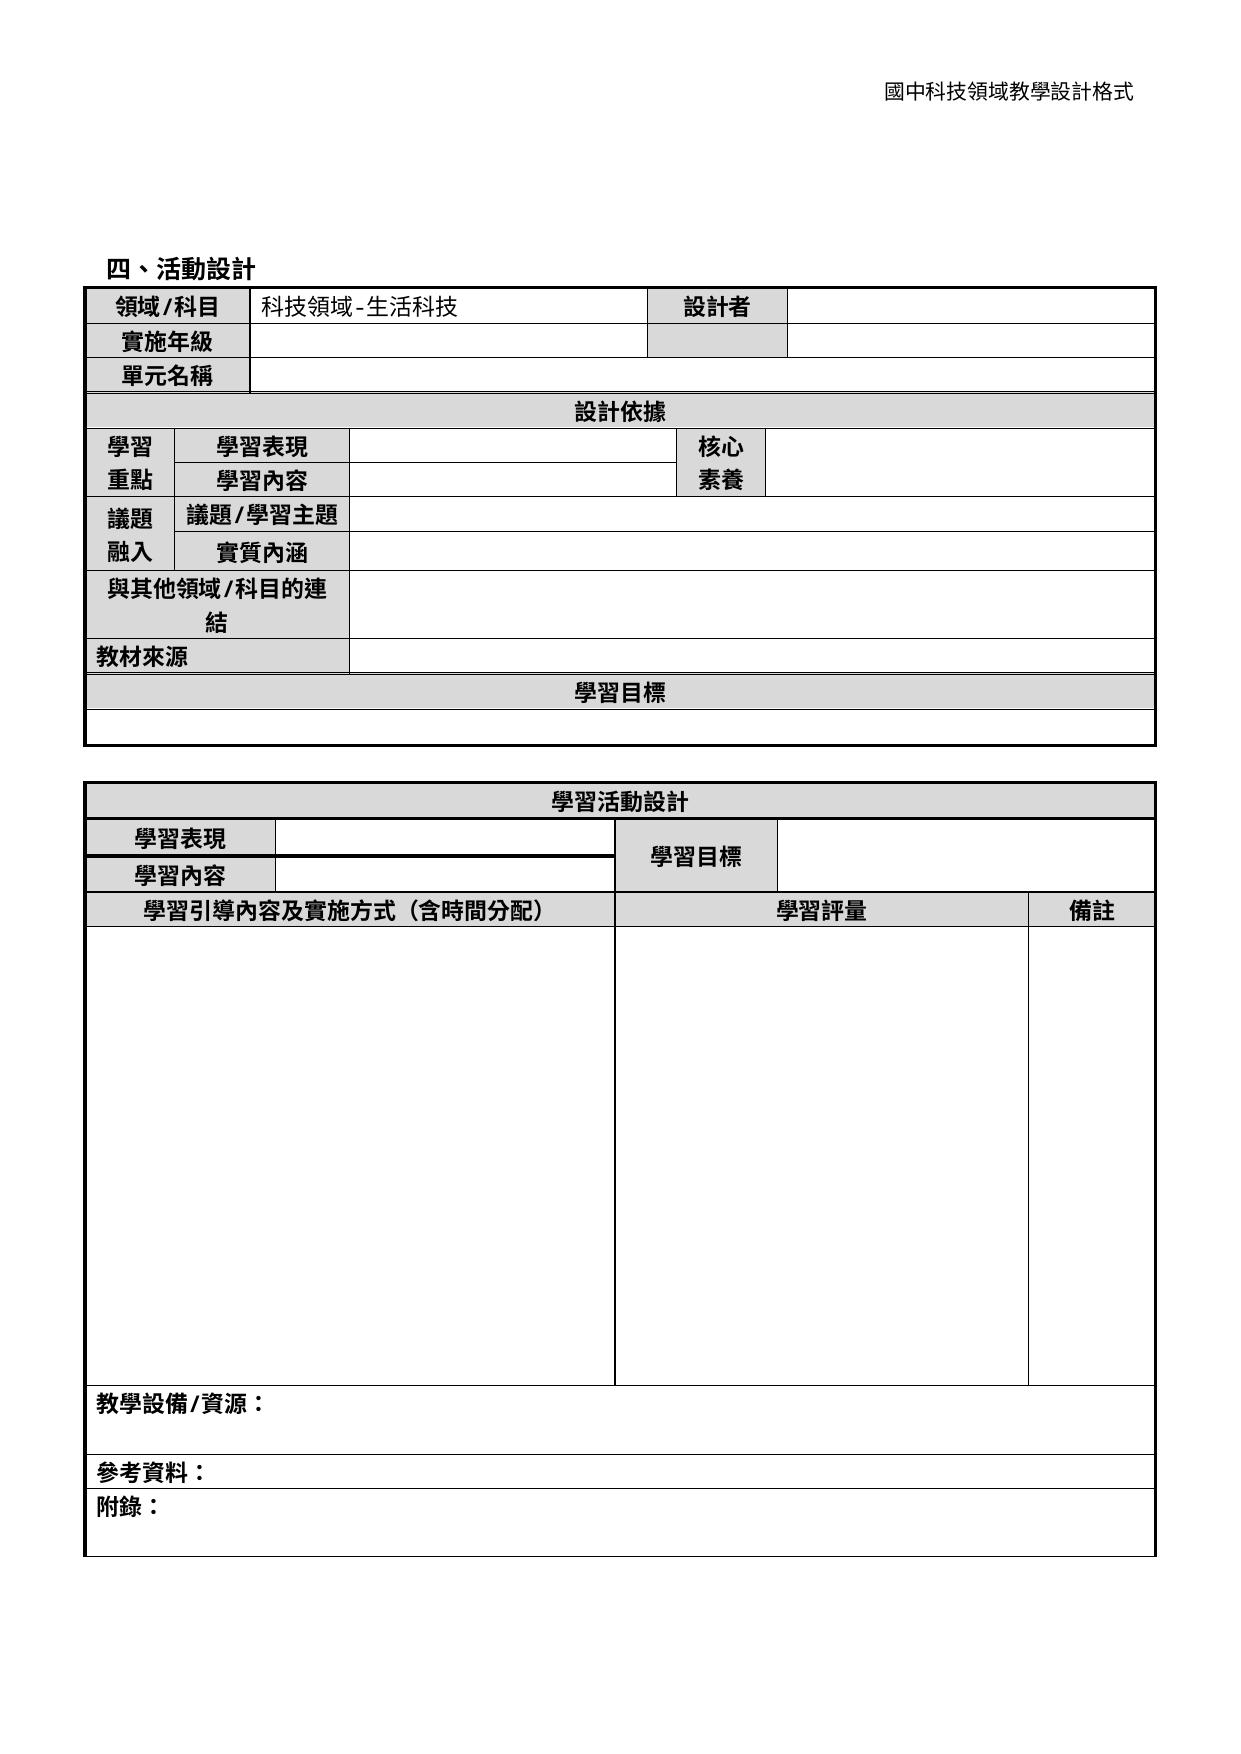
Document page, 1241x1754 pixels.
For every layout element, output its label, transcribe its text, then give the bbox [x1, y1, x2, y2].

table_cell [616, 927, 1028, 1385]
table_cell 學習內容 [87, 858, 275, 891]
table_cell 學習引導內容及實施方式（含時間分配） [87, 893, 614, 926]
table_cell [788, 324, 1154, 357]
table_header 設計者 [648, 289, 787, 323]
table_cell [350, 497, 1154, 531]
table_cell [87, 710, 1154, 743]
table_cell [350, 639, 1154, 672]
table_cell 實質內涵 [175, 532, 349, 570]
table_cell [251, 358, 1154, 391]
table_header 學習活動設計 [87, 784, 1154, 817]
table_cell [766, 429, 1154, 496]
table_header 領域/科目 [87, 289, 249, 323]
table_cell [648, 324, 787, 357]
table_cell 實施年級 [87, 324, 249, 357]
table_cell [350, 429, 676, 462]
table_cell [276, 858, 614, 891]
table_cell 教學設備/資源： [87, 1386, 1154, 1453]
table_cell 學習目標 [616, 820, 777, 891]
table_cell [350, 463, 676, 496]
table_cell 學習內容 [175, 463, 349, 496]
table_cell 與其他領域/科目的連結 [87, 571, 349, 638]
table_cell 學習評量 [616, 893, 1028, 926]
table_cell 學習目標 [87, 675, 1154, 708]
table_cell [1029, 927, 1154, 1385]
table_cell 附錄： [87, 1489, 1154, 1556]
table_header [788, 289, 1154, 323]
table_cell 核心 素養 [677, 429, 765, 496]
table_cell 學習 重點 [87, 429, 174, 496]
table_cell 參考資料： [87, 1455, 1154, 1488]
table_cell [350, 571, 1154, 638]
table_cell [276, 820, 614, 854]
table_cell [87, 927, 614, 1385]
table_cell 單元名稱 [87, 358, 249, 391]
table_cell [350, 532, 1154, 570]
table_cell 學習表現 [175, 429, 349, 462]
table_header 科技領域-生活科技 [251, 289, 647, 323]
table_cell 議題/學習主題 [175, 497, 349, 531]
table_cell 備註 [1029, 893, 1154, 926]
table_cell 議題 融入 [87, 497, 174, 570]
table_cell [778, 820, 1154, 891]
table_cell [251, 324, 647, 357]
text 四、活動設計 [106, 250, 1134, 286]
table_cell 學習表現 [87, 820, 275, 854]
table_cell 設計依據 [87, 394, 1154, 427]
table_cell 教材來源 [87, 639, 349, 672]
